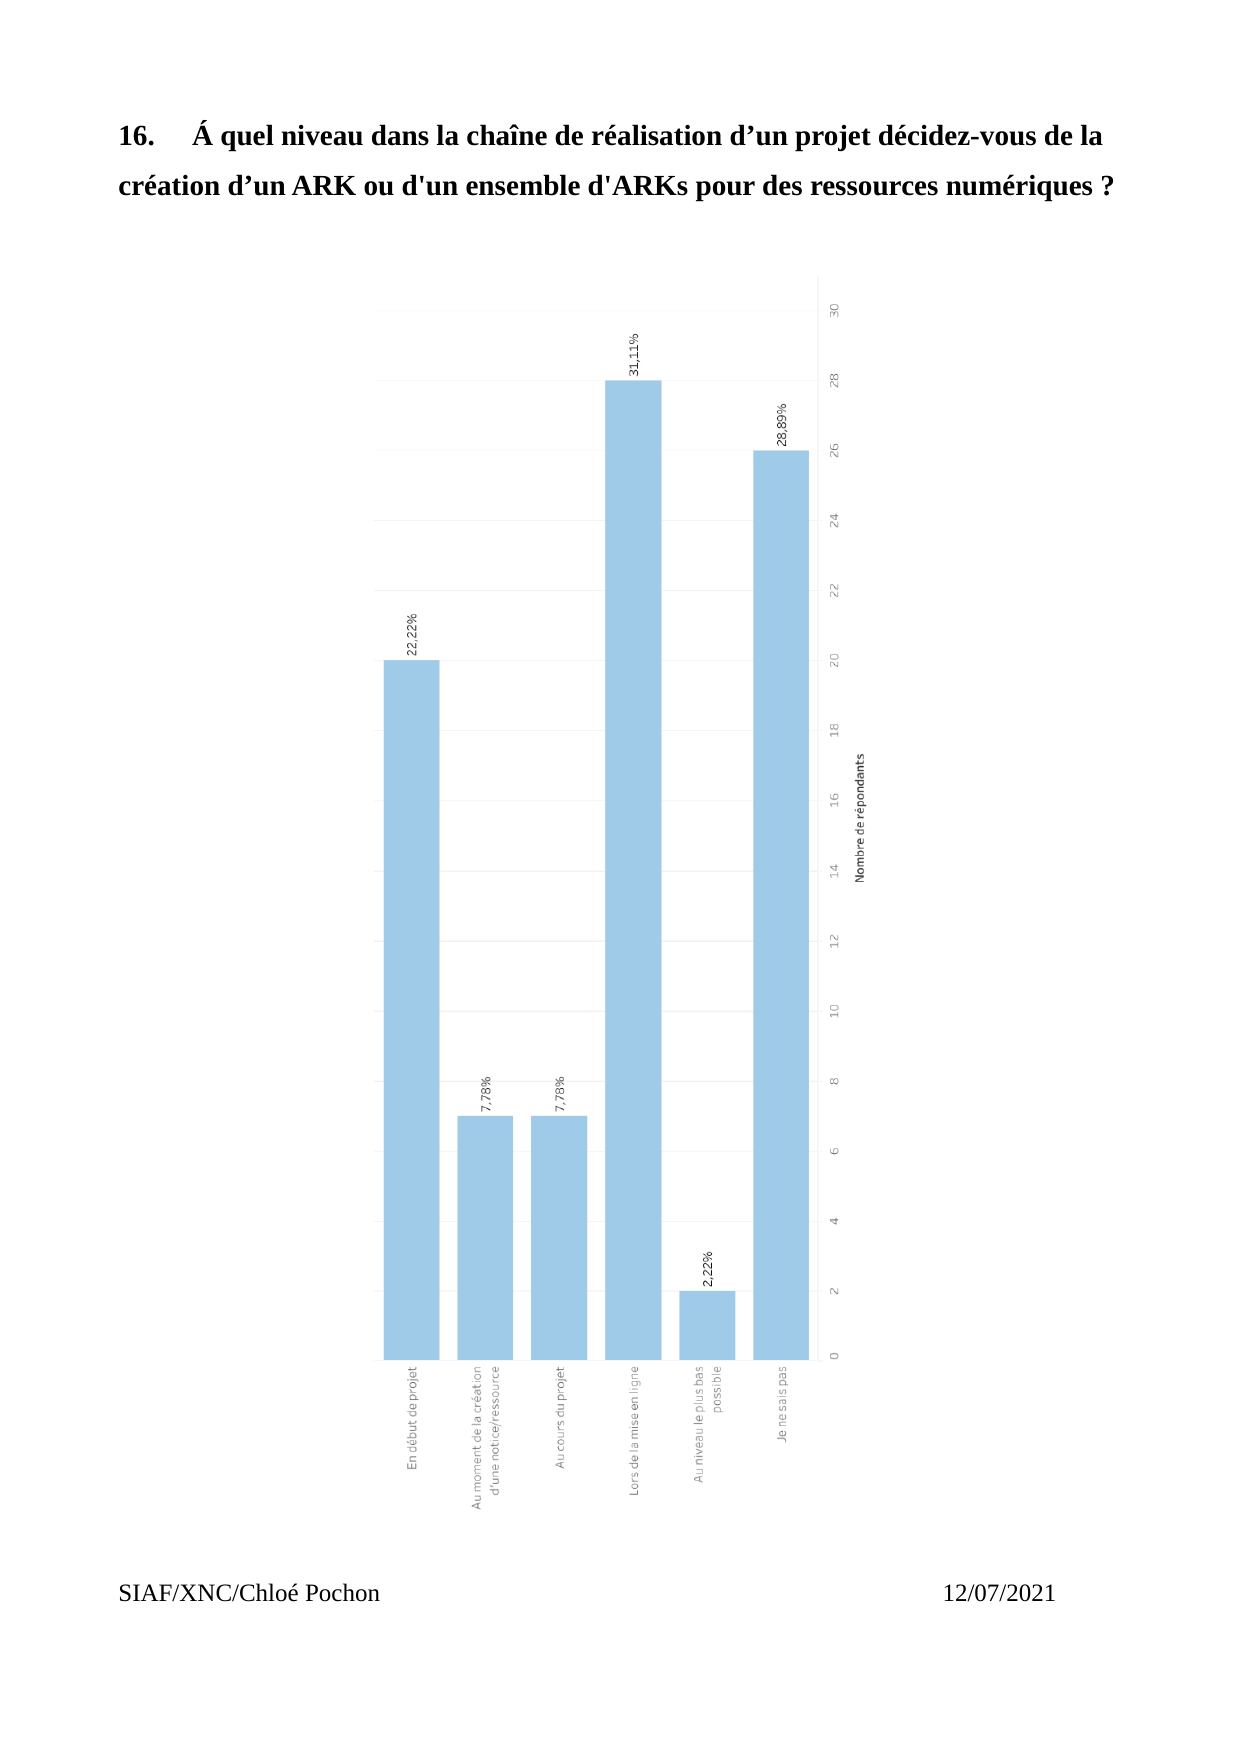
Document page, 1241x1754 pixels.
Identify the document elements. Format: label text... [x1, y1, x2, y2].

picture [367, 277, 874, 1516]
subtitle 16. Á quel niveau dans la chaîne de réalisation d’un projet décidez-vous de la création d’un ARK ou d'un ensemble d'ARKs pour des ressources numériques ? [118, 118, 1122, 202]
